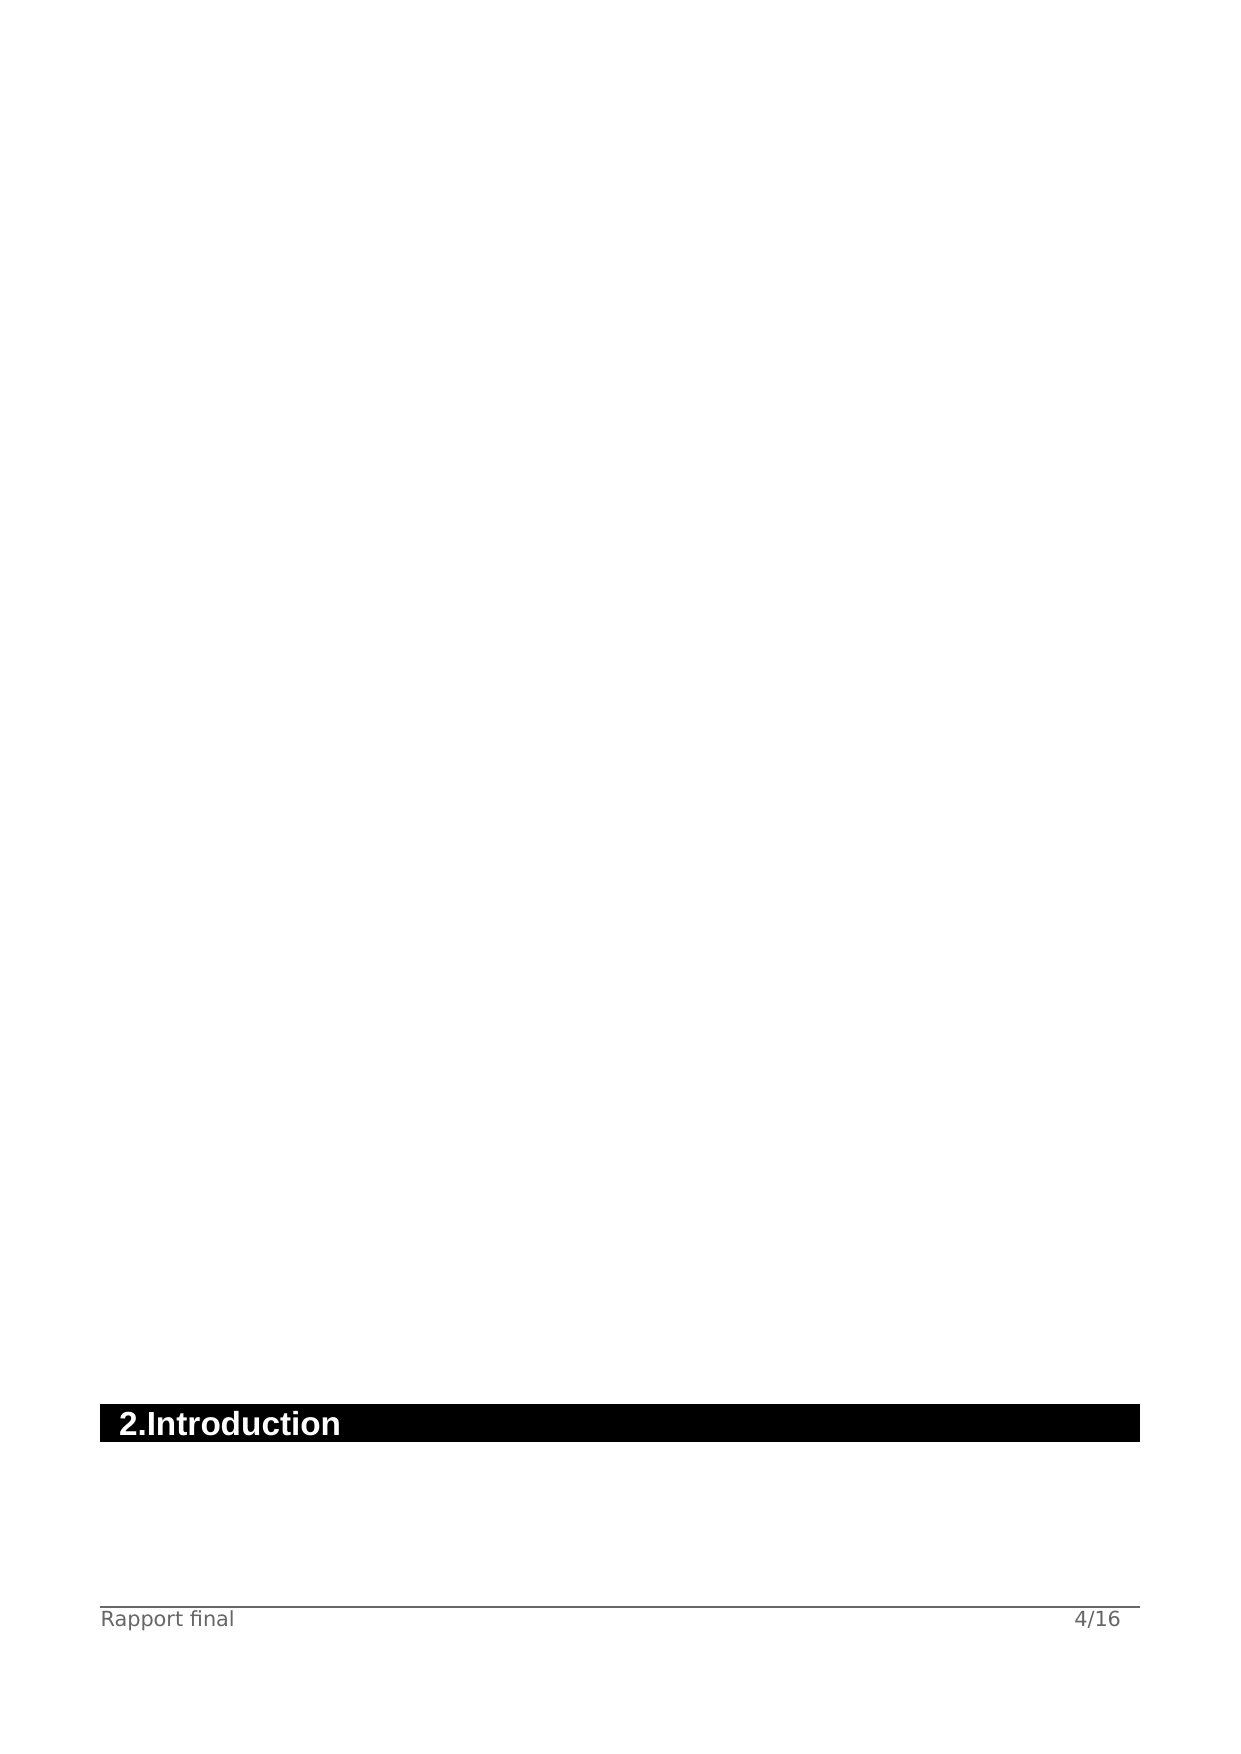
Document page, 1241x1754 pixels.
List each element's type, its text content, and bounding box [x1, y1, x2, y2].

subtitle 2.Introduction [100, 1404, 1140, 1442]
